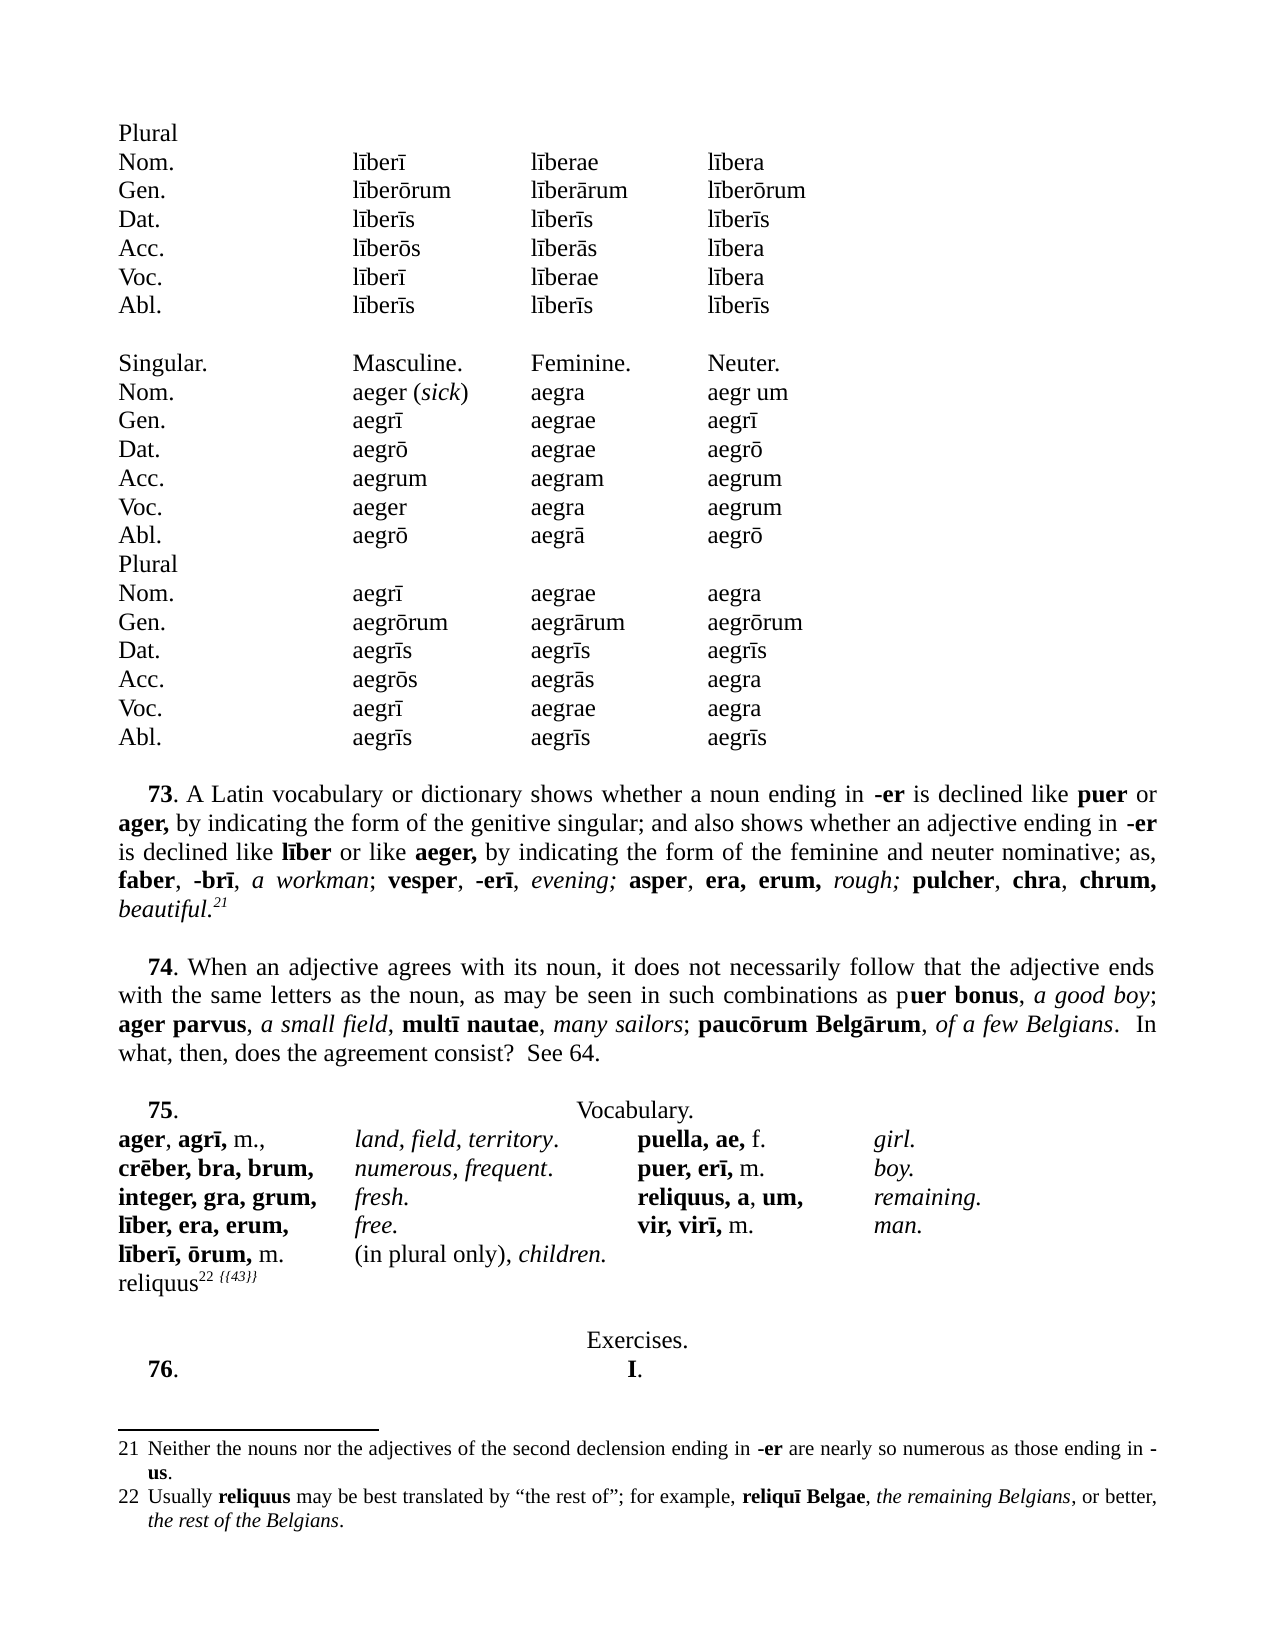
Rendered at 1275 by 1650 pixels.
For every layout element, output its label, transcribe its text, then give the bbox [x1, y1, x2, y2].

text vir, virī, m. man. [637, 1211, 1157, 1239]
text Exercises. [118, 1326, 1157, 1354]
text Usually reliquus may be best translated by “the rest of”; for example, reliquī Belgae, the remaining Belgians, or better, the rest of the Belgians. [118, 1484, 1157, 1532]
text Voc. aegrī aegrae aegra [118, 693, 1157, 722]
text reliquus, a, um, remaining. [637, 1182, 1157, 1211]
text Gen. līberōrum līberārum līberōrum [118, 176, 1157, 204]
text 76. I. [118, 1354, 1157, 1383]
text Neither the nouns nor the adjectives of the second declension ending in -er are nearly so numerous as those ending in -us. [118, 1436, 1157, 1484]
text Nom. aeger (sick) aegra aegr um [118, 377, 1157, 406]
text Dat. aegrīs aegrīs aegrīs [118, 636, 1157, 664]
text Voc. aeger aegra aegrum [118, 492, 1157, 521]
text Gen. aegrōrum aegrārum aegrōrum [118, 607, 1157, 636]
text reliquus {{43}} [118, 1268, 1157, 1297]
text crēber, bra, brum, numerous, frequent. [118, 1153, 637, 1182]
text Plural [118, 118, 1157, 147]
text Acc. aegrum aegram aegrum [118, 463, 1157, 492]
text Plural [118, 549, 1157, 578]
text Abl. aegrō aegrā aegrō [118, 521, 1157, 549]
text puella, ae, f. girl. [637, 1124, 1157, 1153]
text Nom. līberī līberae lībera [118, 147, 1157, 176]
text 75. Vocabulary. [118, 1096, 1157, 1124]
text Acc. līberōs līberās lībera [118, 233, 1157, 262]
text ager, agrī, m., land, field, territory. [118, 1124, 637, 1153]
text līberī, ōrum, m. (in plural only), children. [118, 1239, 637, 1268]
text Dat. līberīs līberīs līberīs [118, 204, 1157, 233]
text Singular. Masculine. Feminine. Neuter. [118, 348, 1157, 377]
text integer, gra, grum, fresh. [118, 1182, 637, 1211]
text 74. When an adjective agrees with its noun, it does not necessarily follow that the adjective ends with the same letters as the noun, as may be seen in such combinations as puer bonus, a good boy; ager parvus, a small field, multī nautae, many sailors; paucōrum Belgārum, of a few Belgians. In what, then, does the agreement consist? See 64. [118, 952, 1157, 1067]
text Abl. līberīs līberīs līberīs [118, 291, 1157, 319]
text Dat. aegrō aegrae aegrō [118, 434, 1157, 463]
text puer, erī, m. boy. [637, 1153, 1157, 1182]
text līber, era, erum, free. [118, 1211, 637, 1239]
text Abl. aegrīs aegrīs aegrīs [118, 722, 1157, 751]
text Voc. līberī līberae lībera [118, 262, 1157, 291]
text Nom. aegrī aegrae aegra [118, 578, 1157, 607]
text Acc. aegrōs aegrās aegra [118, 664, 1157, 693]
text 73. A Latin vocabulary or dictionary shows whether a noun ending in -er is declined like puer or ager, by indicating the form of the genitive singular; and also shows whether an adjective ending in -er is declined like līber or like aeger, by indicating the form of the feminine and neuter nominative; as, faber, -brī, a workman; vesper, -erī, evening; asper, era, erum, rough; pulcher, chra, chrum, beautiful. [118, 779, 1157, 923]
text Gen. aegrī aegrae aegrī [118, 406, 1157, 434]
